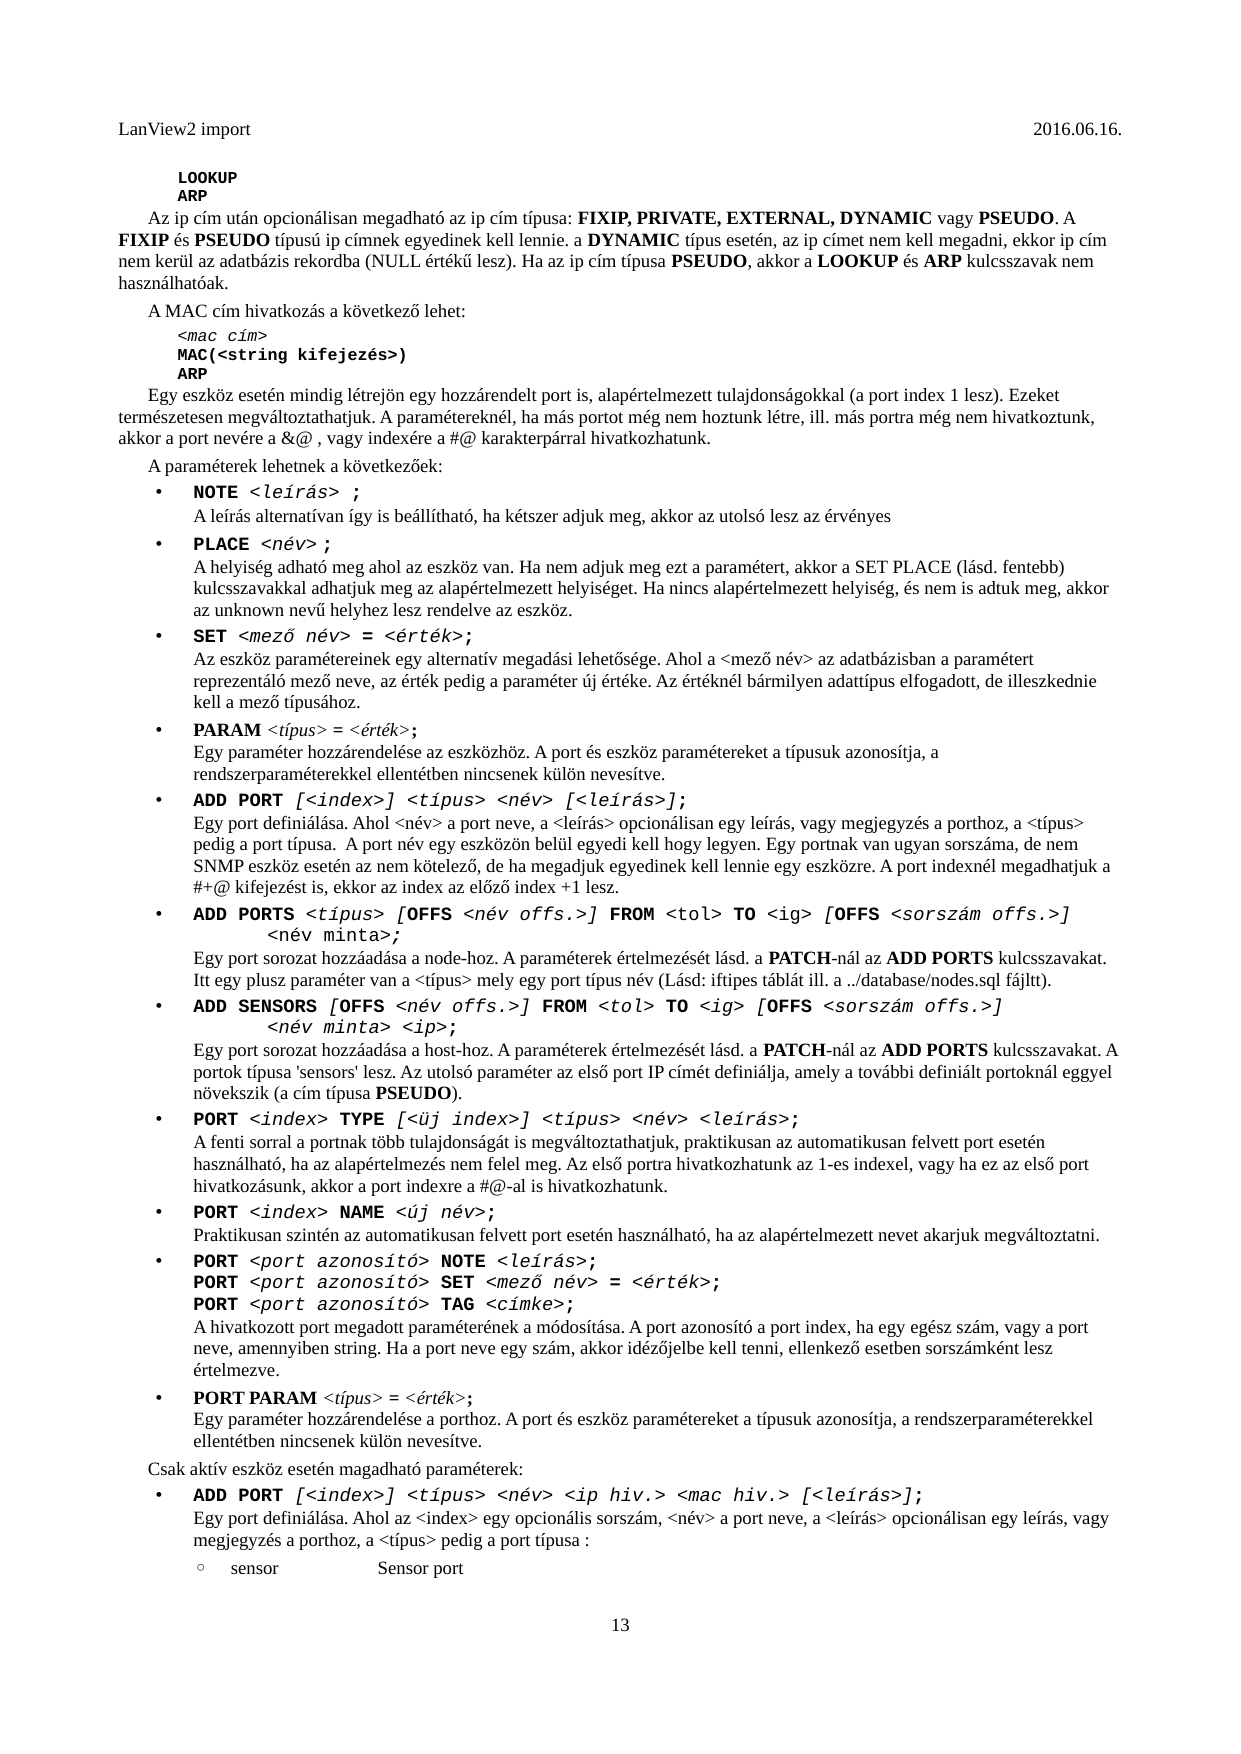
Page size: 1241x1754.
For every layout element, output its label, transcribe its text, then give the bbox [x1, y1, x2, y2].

list sensor Sensor port [193, 1557, 1122, 1578]
text <mac cím> [177, 328, 1122, 346]
list NOTE <leírás> ; A leírás alternatívan így is beállítható, ha kétszer adjuk meg, akkor az utolsó lesz az érvényes [156, 483, 1122, 526]
list PORT PARAM <típus> = <érték>; Egy paraméter hozzárendelése a porthoz. A port és eszköz paramétereket a típusuk azonosítja, a rendszerparaméterekkel ellentétben nincsenek külön nevesítve. [156, 1387, 1122, 1451]
list ADD PORT [<index>] <típus> <név> [<leírás>]; Egy port definiálása. Ahol <név> a port neve, a <leírás> opcionálisan egy leírás, vagy megjegyzés a porthoz, a <típus> pedig a port típusa. A port név egy eszközön belül egyedi kell hogy legyen. Egy portnak van ugyan sorszáma, de nem SNMP eszköz esetén az nem kötelező, de ha megadjuk egyedinek kell lennie egy eszközre. A port indexnél megadhatjuk a #+@ kifejezést is, ekkor az index az előző index +1 lesz. [156, 790, 1122, 898]
text ARP [177, 188, 1122, 207]
text A paraméterek lehetnek a következőek: [118, 455, 1122, 477]
text LOOKUP [177, 169, 1122, 188]
text Csak aktív eszköz esetén magadható paraméterek: [118, 1458, 1122, 1479]
list PLACE <név> ; A helyiség adható meg ahol az eszköz van. Ha nem adjuk meg ezt a paramétert, akkor a SET PLACE (lásd. fentebb) kulcsszavakkal adhatjuk meg az alapértelmezett helyiséget. Ha nincs alapértelmezett helyiség, és nem is adtuk meg, akkor az unknown nevű helyhez lesz rendelve az eszköz. [156, 533, 1122, 620]
list PARAM <típus> = <érték>; Egy paraméter hozzárendelése az eszközhöz. A port és eszköz paramétereket a típusuk azonosítja, a rendszerparaméterekkel ellentétben nincsenek külön nevesítve. [156, 719, 1122, 784]
list SET <mező név> = <érték>; Az eszköz paramétereinek egy alternatív megadási lehetősége. Ahol a <mező név> az adatbázisban a paramétert reprezentáló mező neve, az érték pedig a paraméter új értéke. Az értéknél bármilyen adattípus elfogadott, de illeszkednie kell a mező típusához. [156, 627, 1122, 713]
text MAC(<string kifejezés>) [177, 346, 1122, 365]
text ARP [177, 365, 1122, 384]
list PORT <port azonosító> NOTE <leírás>; PORT <port azonosító> SET <mező név> = <érték>; PORT <port azonosító> TAG <címke>; A hivatkozott port megadott paraméterének a módosítása. A port azonosító a port index, ha egy egész szám, vagy a port neve, amennyiben string. Ha a port neve egy szám, akkor idézőjelbe kell tenni, ellenkező esetben sorszámként lesz értelmezve. [156, 1252, 1122, 1380]
list ADD PORTS <típus> [OFFS <név offs.>] FROM <tol> TO <ig> [OFFS <sorszám offs.>] <név minta>; Egy port sorozat hozzáadása a node-hoz. A paraméterek értelmezését lásd. a PATCH-nál az ADD PORTS kulcsszavakat. Itt egy plusz paraméter van a <típus> mely egy port típus név (Lásd: iftipes táblát ill. a ../database/nodes.sql fájltt). [156, 904, 1122, 990]
list PORT <index> NAME <új név>; Praktikusan szintén az automatikusan felvett port esetén használható, ha az alapértelmezett nevet akarjuk megváltoztatni. [156, 1202, 1122, 1245]
text Egy eszköz esetén mindig létrejön egy hozzárendelt port is, alapértelmezett tulajdonságokkal (a port index 1 lesz). Ezeket természetesen megváltoztathatjuk. A paramétereknél, ha más portot még nem hoztunk létre, ill. más portra még nem hivatkoztunk, akkor a port nevére a &@ , vagy indexére a #@ karakterpárral hivatkozhatunk. [118, 384, 1122, 449]
list ADD SENSORS [OFFS <név offs.>] FROM <tol> TO <ig> [OFFS <sorszám offs.>] <név minta> <ip>; Egy port sorozat hozzáadása a host-hoz. A paraméterek értelmezését lásd. a PATCH-nál az ADD PORTS kulcsszavakat. A portok típusa 'sensors' lesz. Az utolsó paraméter az első port IP címét definiálja, amely a további definiált portoknál eggyel növekszik (a cím típusa PSEUDO). [156, 996, 1122, 1104]
list ADD PORT [<index>] <típus> <név> <ip hiv.> <mac hiv.> [<leírás>]; Egy port definiálása. Ahol az <index> egy opcionális sorszám, <név> a port neve, a <leírás> opcionálisan egy leírás, vagy megjegyzés a porthoz, a <típus> pedig a port típusa : [156, 1486, 1122, 1550]
text Az ip cím után opcionálisan megadható az ip cím típusa: FIXIP, PRIVATE, EXTERNAL, DYNAMIC vagy PSEUDO. A FIXIP és PSEUDO típusú ip címnek egyedinek kell lennie. a DYNAMIC típus esetén, az ip címet nem kell megadni, ekkor ip cím nem kerül az adatbázis rekordba (NULL értékű lesz). Ha az ip cím típusa PSEUDO, akkor a LOOKUP és ARP kulcsszavak nem használhatóak. [118, 207, 1122, 293]
text A MAC cím hivatkozás a következő lehet: [118, 299, 1122, 321]
list PORT <index> TYPE [<üj index>] <típus> <név> <leírás>; A fenti sorral a portnak több tulajdonságát is megváltoztathatjuk, praktikusan az automatikusan felvett port esetén használható, ha az alapértelmezés nem felel meg. Az első portra hivatkozhatunk az 1-es indexel, vagy ha ez az első port hivatkozásunk, akkor a port indexre a #@-al is hivatkozhatunk. [156, 1110, 1122, 1196]
